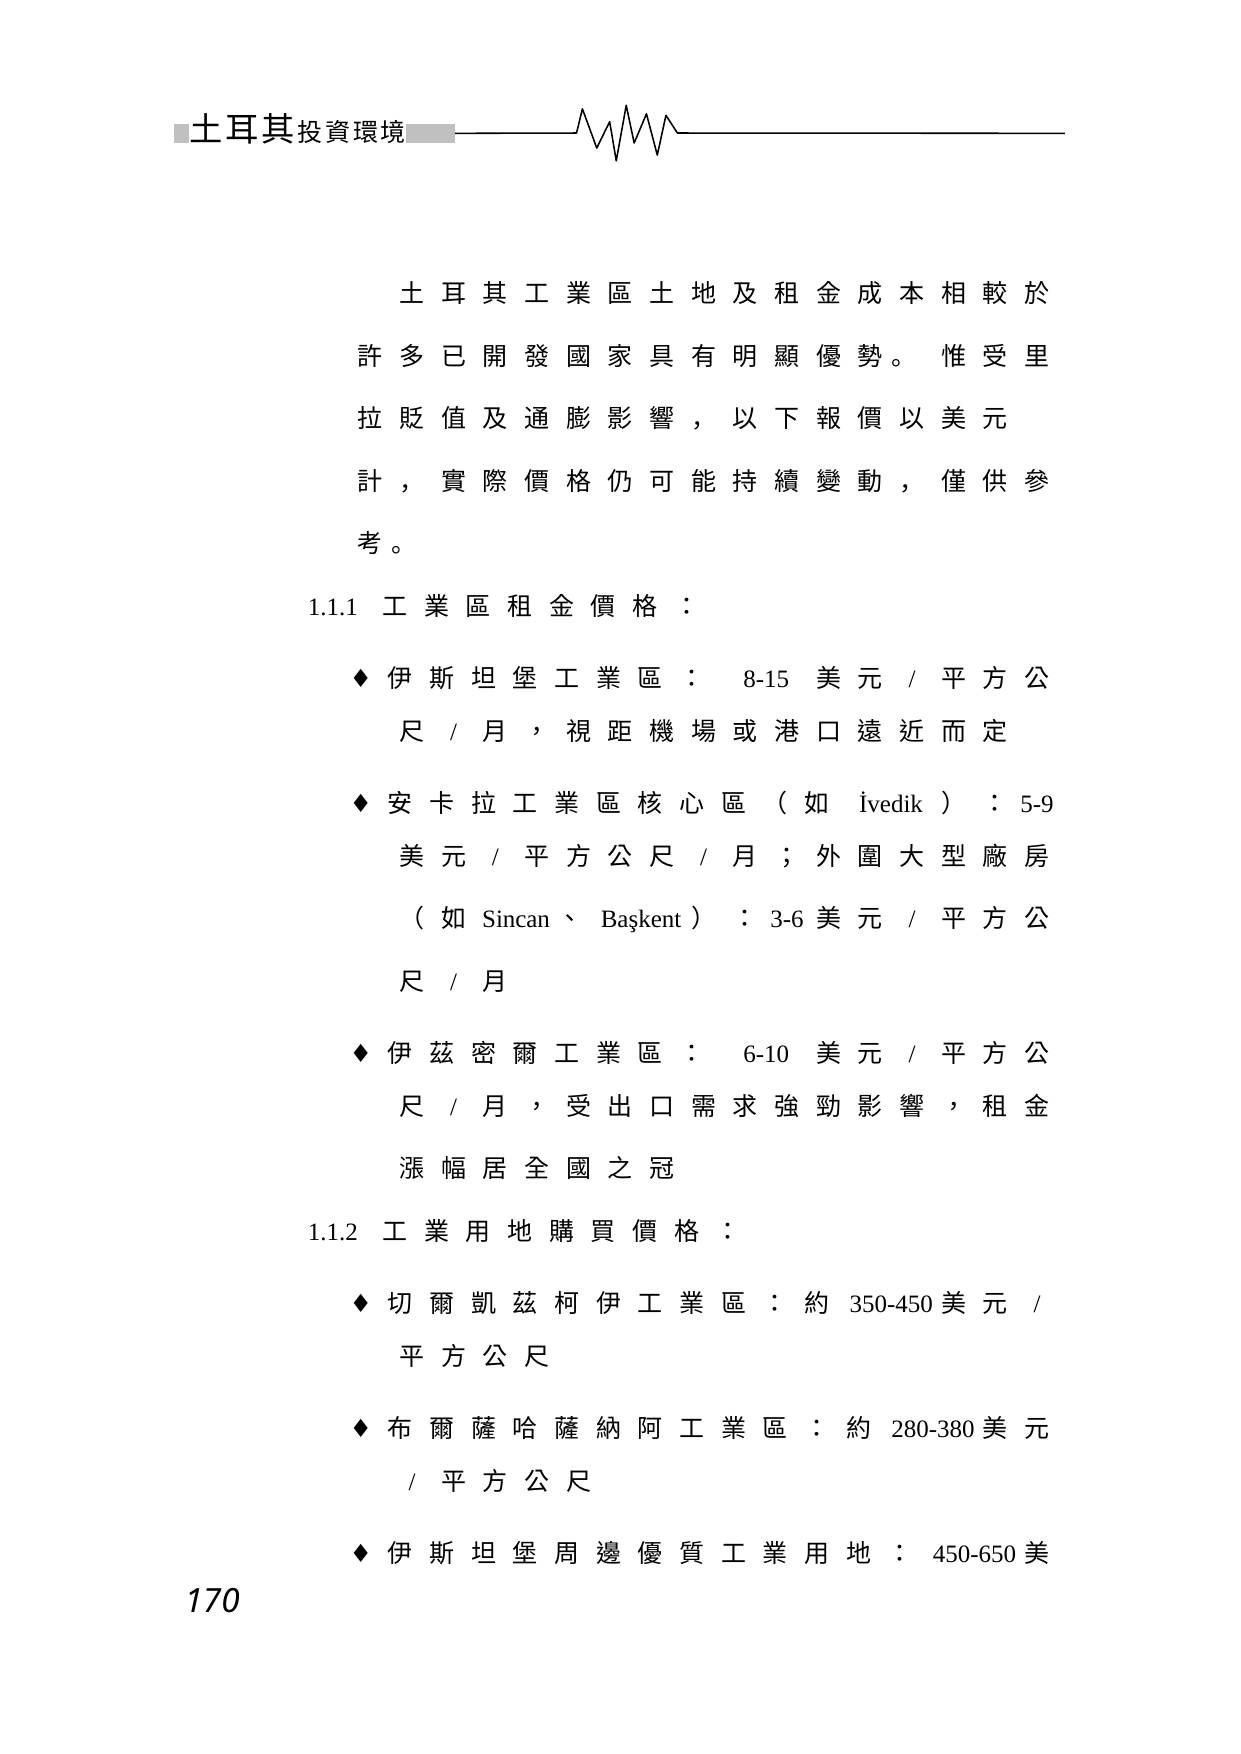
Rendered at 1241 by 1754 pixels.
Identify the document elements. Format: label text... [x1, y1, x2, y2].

text 1.1.1 工業區租金價格： [281, 563, 1058, 625]
text ♦ 切爾凱茲柯伊工業區：約350-450美元/平方公尺 [342, 1250, 1058, 1375]
text ♦ 伊茲密爾工業區：6-10美元/平方公尺/月，受出口需求強勁影響，租金漲幅居全國之冠 [342, 1000, 1058, 1188]
text ♦ 布爾薩哈薩納阿工業區：約280-380美元/平方公尺 [342, 1375, 1058, 1500]
text ♦ 伊斯坦堡周邊優質工業用地：450-650美 [342, 1500, 1058, 1563]
text ♦ 安卡拉工業區核心區（如İvedik）：5-9美元/平方公尺/月；外圍大型廠房（如Sincan、Başkent）：3-6美元/平方公尺/月 [342, 750, 1058, 1000]
text ♦ 伊斯坦堡工業區：8-15美元/平方公尺/月，視距機場或港口遠近而定 [342, 625, 1058, 750]
text 1.1.2 工業用地購買價格： [281, 1188, 1058, 1250]
text 土耳其工業區土地及租金成本相較於許多已開發國家具有明顯優勢。惟受里拉貶值及通膨影響，以下報價以美元計，實際價格仍可能持續變動，僅供參考。 [330, 250, 1058, 563]
